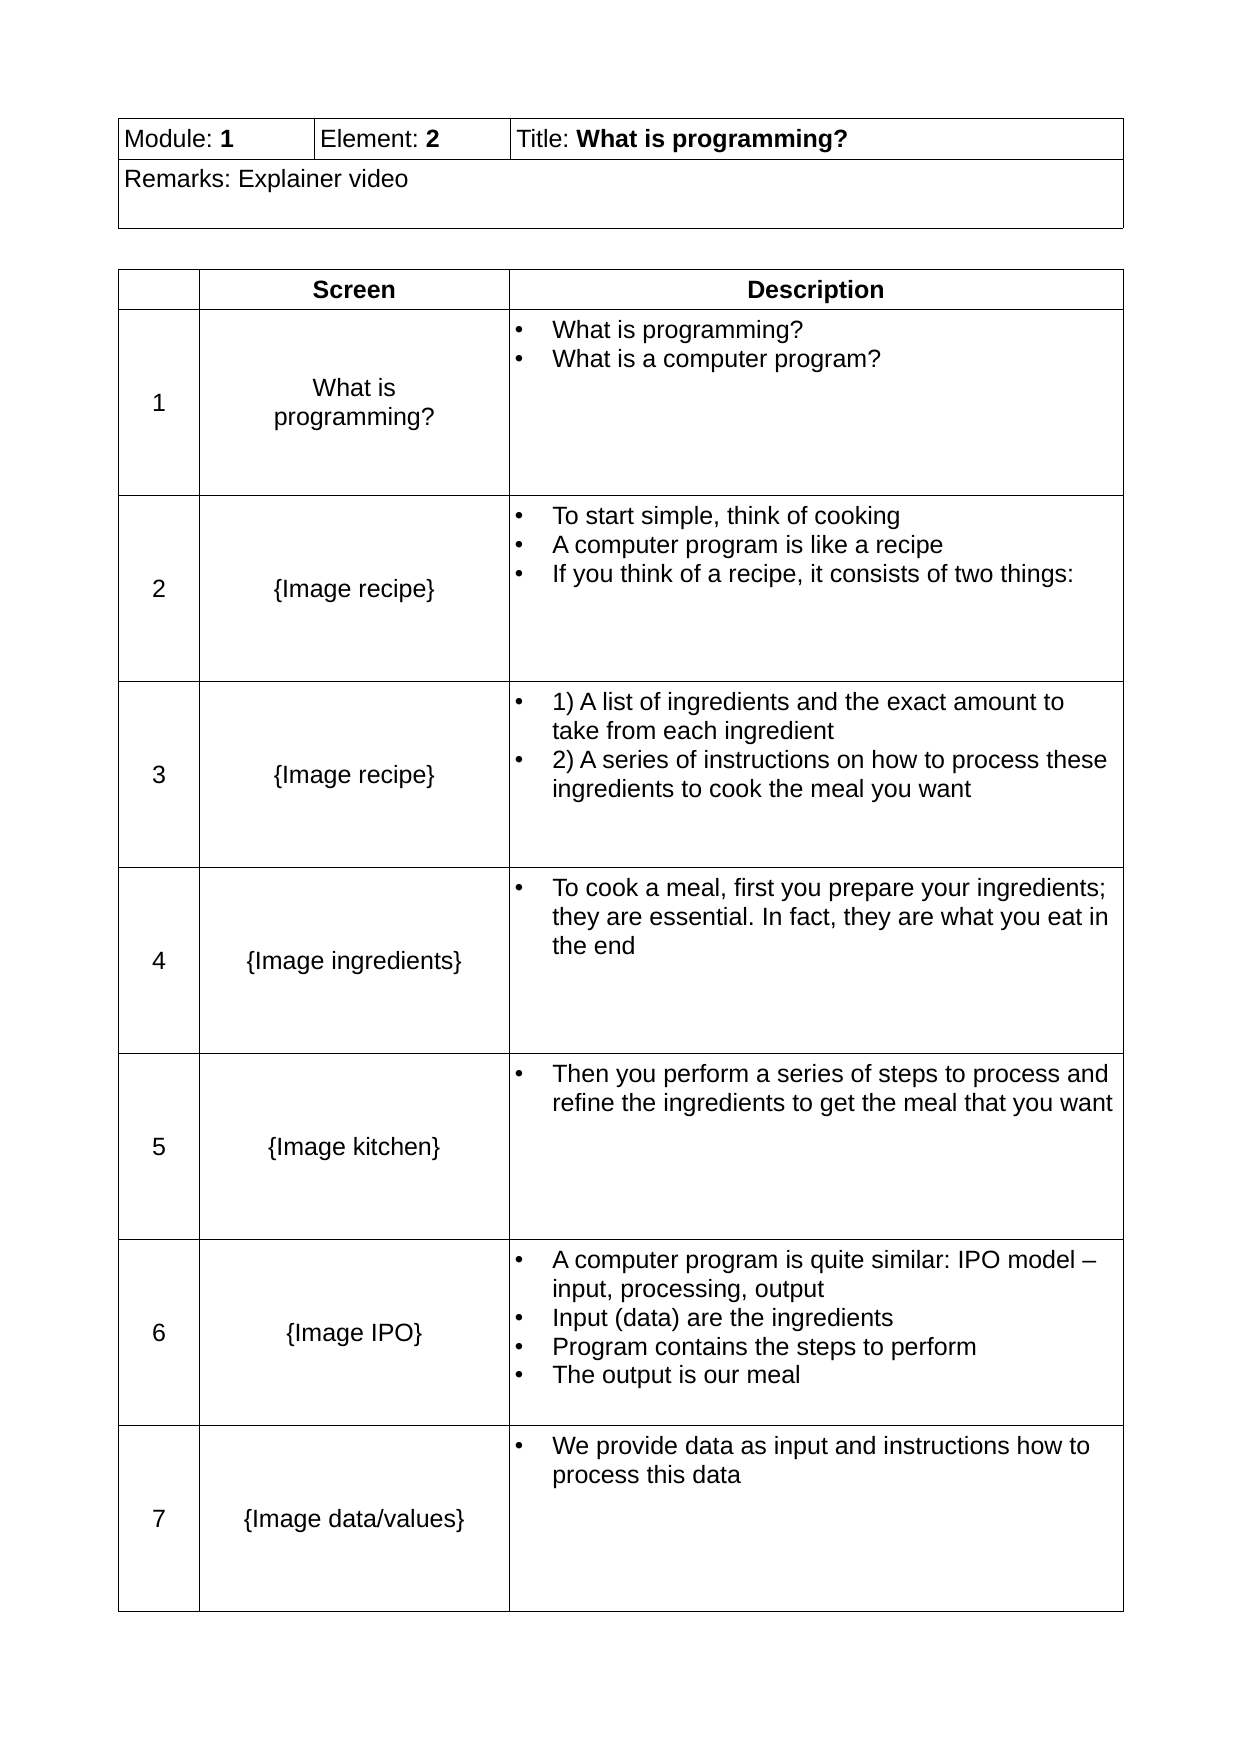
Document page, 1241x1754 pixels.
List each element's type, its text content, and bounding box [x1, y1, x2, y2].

table_cell 4 [119, 868, 199, 1053]
table_cell {Image IPO} [200, 1240, 509, 1425]
table_header Element: 2 [315, 119, 510, 158]
table_cell What is programming? What is a computer program? [510, 310, 1123, 495]
table_header Screen [200, 270, 509, 309]
table_cell {Image kitchen} [200, 1054, 509, 1239]
table_cell Remarks: Explainer video [119, 160, 1123, 227]
table_header Module: 1 [119, 119, 314, 158]
table_cell To start simple, think of cooking A computer program is like a recipe If you think of a recipe, it consists of two things: [510, 496, 1123, 681]
table_cell Then you perform a series of steps to process and refine the ingredients to get the meal that you want [510, 1054, 1123, 1239]
table_header [119, 270, 199, 309]
table_cell 7 [119, 1426, 199, 1611]
table_cell We provide data as input and instructions how to process this data [510, 1426, 1123, 1611]
table_cell {Image ingredients} [200, 868, 509, 1053]
table_cell {Image recipe} [200, 682, 509, 867]
table_cell 2 [119, 496, 199, 681]
table_cell 1) A list of ingredients and the exact amount to take from each ingredient 2) A series of instructions on how to process these ingredients to cook the meal you want [510, 682, 1123, 867]
table_header Title: What is programming? [511, 119, 1123, 158]
table_cell 6 [119, 1240, 199, 1425]
table_cell 1 [119, 310, 199, 495]
table_cell To cook a meal, first you prepare your ingredients; they are essential. In fact, they are what you eat in the end [510, 868, 1123, 1053]
table_cell {Image recipe} [200, 496, 509, 681]
table_cell A computer program is quite similar: IPO model – input, processing, output Input (data) are the ingredients Program contains the steps to perform The output is our meal [510, 1240, 1123, 1425]
table_cell What is programming? [200, 310, 509, 495]
table_cell 3 [119, 682, 199, 867]
table_cell {Image data/values} [200, 1426, 509, 1611]
table_header Description [510, 270, 1123, 309]
table_cell 5 [119, 1054, 199, 1239]
